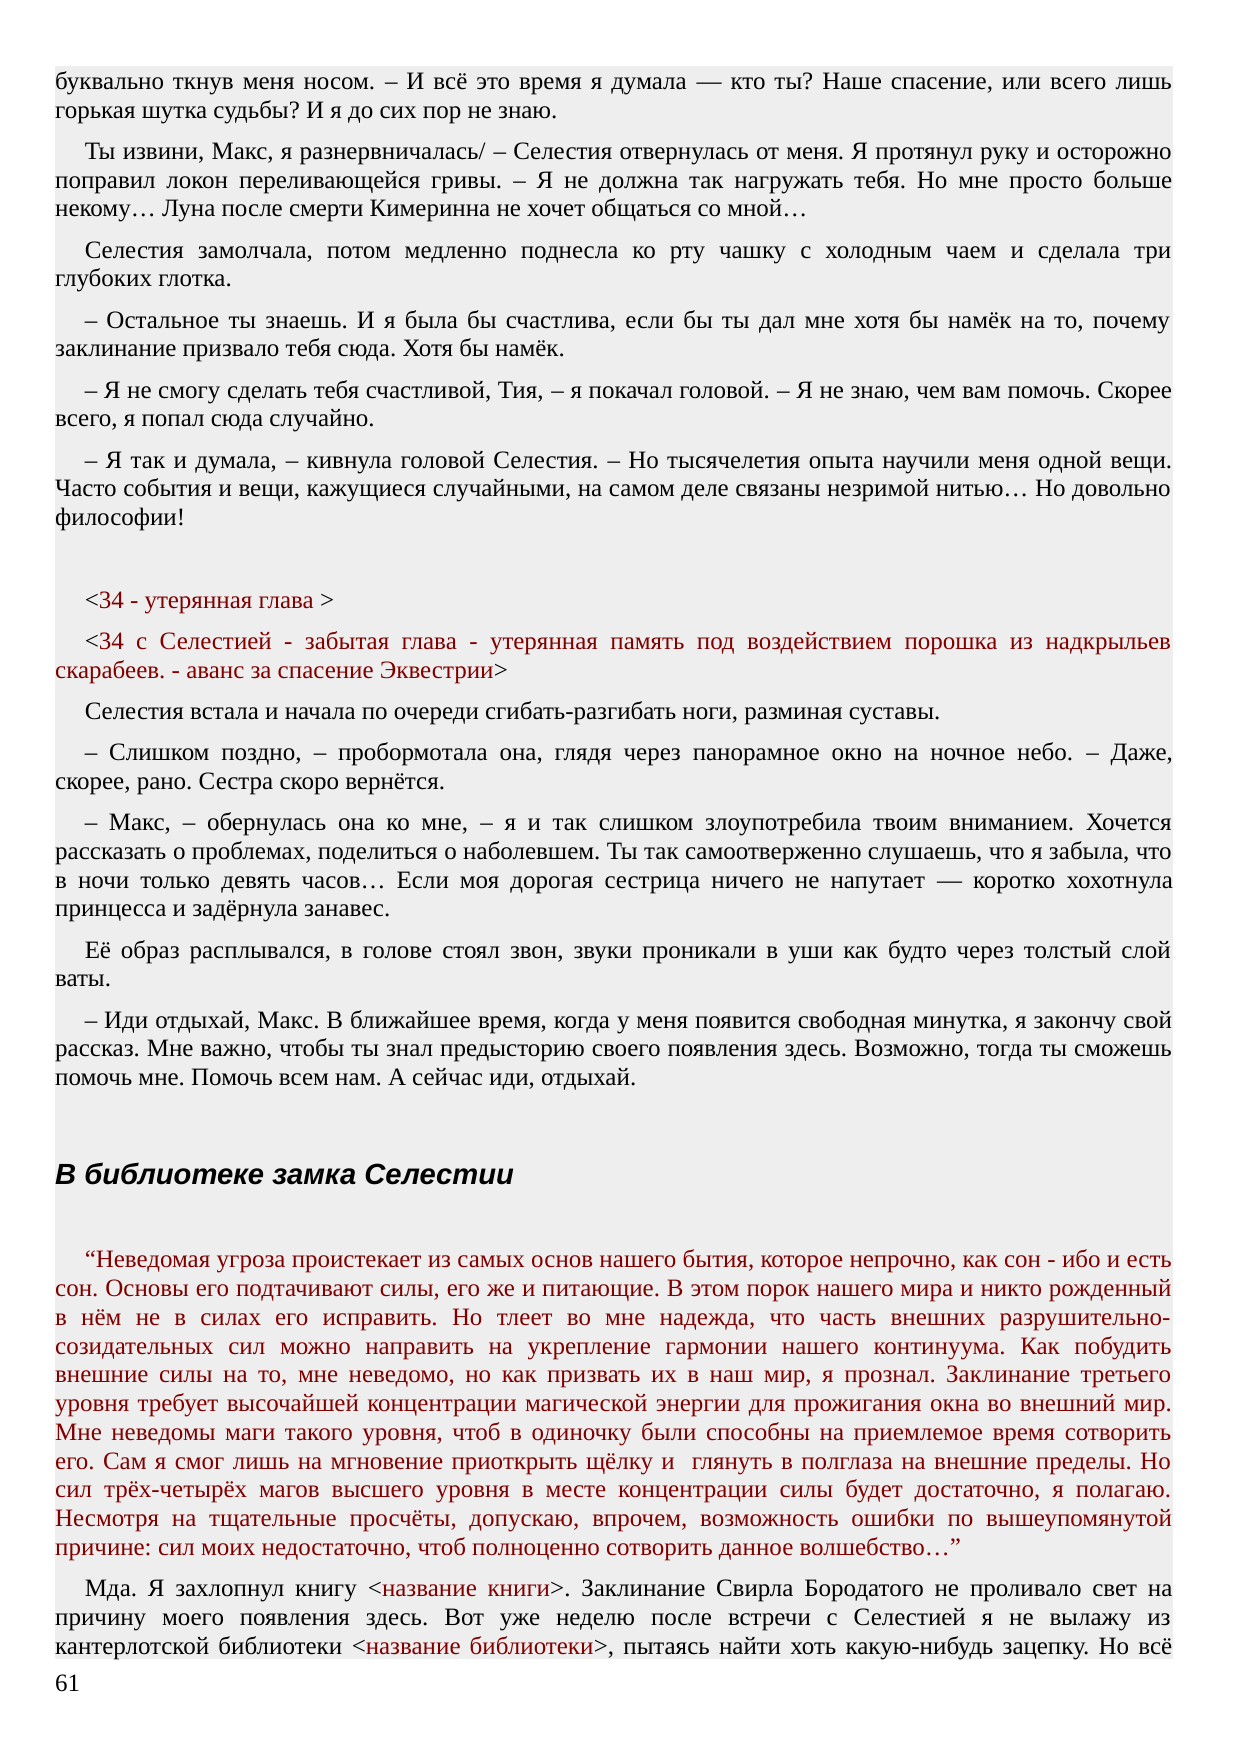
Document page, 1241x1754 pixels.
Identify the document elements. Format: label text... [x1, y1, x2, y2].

text – Я так и думала, – кивнула головой Селестия. – Но тысячелетия опыта научили меня одной вещи. Часто события и вещи, кажущиеся случайными, на самом деле связаны незримой нитью… Но довольно философии! [55, 445, 1173, 531]
text <34 - утерянная глава > [55, 585, 1173, 613]
text <34 с Селестией - забытая глава - утерянная память под воздействием порошка из надкрыльев скарабеев. - аванс за спасение Эквестрии> [55, 626, 1173, 683]
text – Я не смогу сделать тебя счастливой, Тия, – я покачал головой. – Я не знаю, чем вам помочь. Скорее всего, я попал сюда случайно. [55, 375, 1173, 432]
text – Иди отдыхай, Макс. В ближайшее время, когда у меня появится свободная минутка, я закончу свой рассказ. Мне важно, чтобы ты знал предысторию своего появления здесь. Возможно, тогда ты сможешь помочь мне. Помочь всем нам. А сейчас иди, отдыхай. [55, 1005, 1173, 1091]
text Селестия замолчала, потом медленно поднесла ко рту чашку с холодным чаем и сделала три глубоких глотка. [55, 235, 1173, 292]
text Ты извини, Макс, я разнервничалась/ – Селестия отвернулась от меня. Я протянул руку и осторожно поправил локон переливающейся гривы. – Я не должна так нагружать тебя. Но мне просто больше некому… Луна после смерти Кимеринна не хочет общаться со мной… [55, 136, 1173, 222]
text “Неведомая угроза проистекает из самых основ нашего бытия, которое непрочно, как сон - ибо и есть сон. Основы его подтачивают силы, его же и питающие. В этом порок нашего мира и никто рожденный в нём не в силах его исправить. Но тлеет во мне надежда, что часть внешних разрушительно-созидательных сил можно направить на укрепление гармонии нашего континуума. Как побудить внешние силы на то, мне неведомо, но как призвать их в наш мир, я прознал. Заклинание третьего уровня требует высочайшей концентрации магической энергии для прожигания окна во внешний мир. Мне неведомы маги такого уровня, чтоб в одиночку были способны на приемлемое время сотворить его. Сам я смог лишь на мгновение приоткрыть щёлку и глянуть в полглаза на внешние пределы. Но сил трёх-четырёх магов высшего уровня в месте концентрации силы будет достаточно, я полагаю. Несмотря на тщательные просчёты, допускаю, впрочем, возможность ошибки по вышеупомянутой причине: сил моих недостаточно, чтоб полноценно сотворить данное волшебство…” [55, 1244, 1173, 1561]
text – Остальное ты знаешь. И я была бы счастлива, если бы ты дал мне хотя бы намёк на то, почему заклинание призвало тебя сюда. Хотя бы намёк. [55, 305, 1173, 362]
text буквально ткнув меня носом. – И всё это время я думала — кто ты? Наше спасение, или всего лишь горькая шутка судьбы? И я до сих пор не знаю. [55, 66, 1173, 123]
text Селестия встала и начала по очереди сгибать-разгибать ноги, разминая суставы. [55, 696, 1173, 725]
text – Макс, – обернулась она ко мне, – я и так слишком злоупотребила твоим вниманием. Хочется рассказать о проблемах, поделиться о наболевшем. Ты так самоотверженно слушаешь, что я забыла, что в ночи только девять часов… Если моя дорогая сестрица ничего не напутает — коротко хохотнула принцесса и задёрнула занавес. [55, 807, 1173, 922]
subtitle В библиотеке замка Селестии [55, 1157, 1173, 1191]
text – Слишком поздно, – пробормотала она, глядя через панорамное окно на ночное небо. – Даже, скорее, рано. Сестра скоро вернётся. [55, 737, 1173, 795]
text Мда. Я захлопнул книгу <название книги>. Заклинание Свирла Бородатого не проливало свет на причину моего появления здесь. Вот уже неделю после встречи с Селестией я не вылажу из кантерлотской библиотеки <название библиотеки>, пытаясь найти хоть какую-нибудь зацепку. Но всё [55, 1573, 1173, 1659]
text Её образ расплывался, в голове стоял звон, звуки проникали в уши как будто через толстый слой ваты. [55, 935, 1173, 992]
